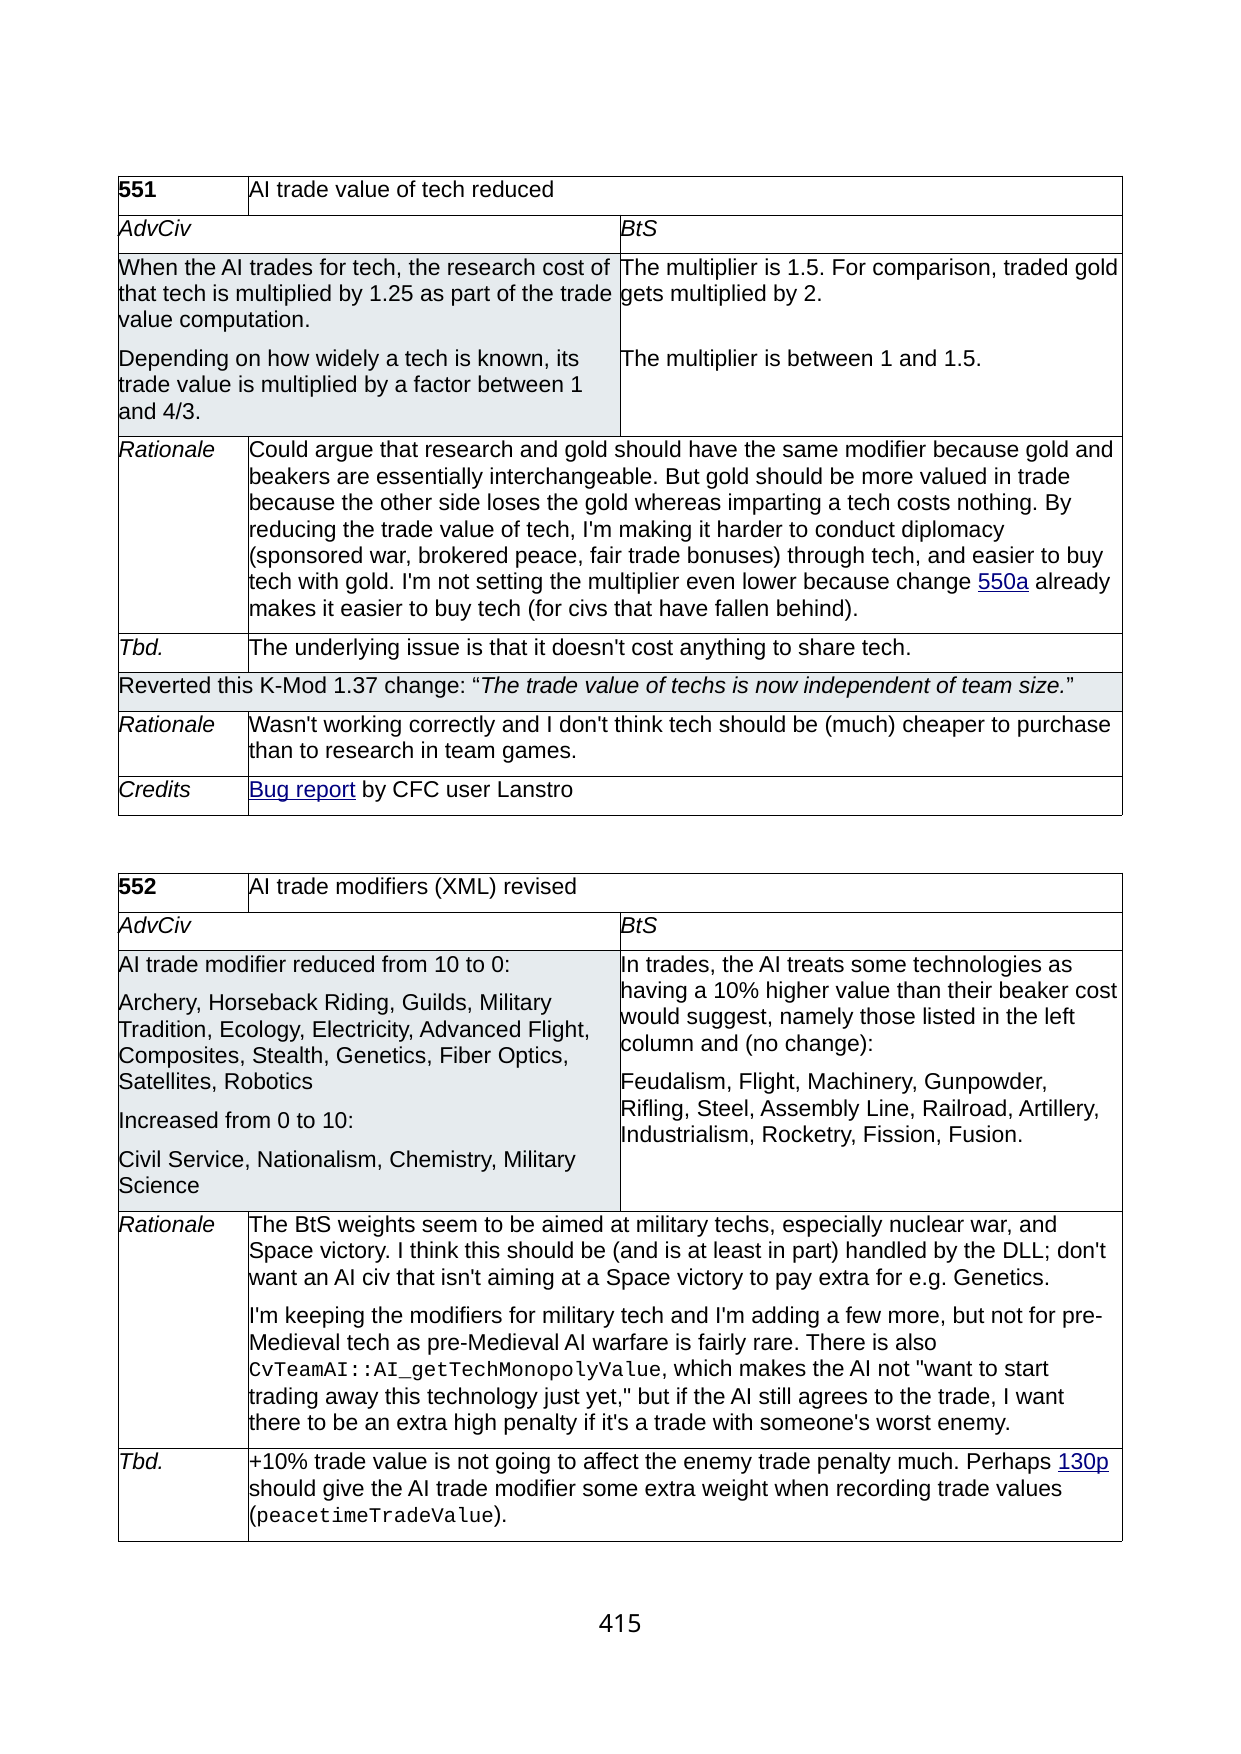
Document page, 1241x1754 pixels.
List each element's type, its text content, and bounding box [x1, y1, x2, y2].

table_cell Reverted this K-Mod 1.37 change: “The trade value of techs is now independent of team size.” [119, 673, 1122, 711]
table_cell When the AI trades for tech, the research cost of that tech is multiplied by 1.25 as part of the trade value computation. Depending on how widely a tech is known, its trade value is multiplied by a factor between 1 and 4/3. [119, 254, 620, 436]
table_header 552 [119, 874, 248, 912]
table_cell Bug report by CFC user Lanstro [249, 777, 1122, 815]
table_cell Could argue that research and gold should have the same modifier because gold and beakers are essentially interchangeable. But gold should be more valued in trade because the other side loses the gold whereas imparting a tech costs nothing. By reducing the trade value of tech, I'm making it harder to conduct diplomacy (sponsored war, brokered peace, fair trade bonuses) through tech, and easier to buy tech with gold. I'm not setting the multiplier even lower because change 550a already makes it easier to buy tech (for civs that have fallen behind). [249, 437, 1122, 633]
table_cell Rationale [119, 1212, 248, 1448]
table_cell Wasn't working correctly and I don't think tech should be (much) cheaper to purchase than to research in team games. [249, 712, 1122, 776]
table_header AI trade modifiers (XML) revised [249, 874, 1122, 912]
table_cell AdvCiv [119, 913, 620, 950]
table_cell Tbd. [119, 634, 248, 672]
table_header AI trade value of tech reduced [249, 177, 1122, 214]
table_cell AdvCiv [119, 216, 620, 253]
table_cell In trades, the AI treats some technologies as having a 10% higher value than their beaker cost would suggest, namely those listed in the left column and (no change): Feudalism, Flight, Machinery, Gunpowder, Rifling, Steel, Assembly Line, Railroad, Artillery, Industrialism, Rocketry, Fission, Fusion. [621, 951, 1122, 1211]
table_cell Rationale [119, 437, 248, 633]
table_cell BtS [621, 216, 1122, 253]
table_cell +10% trade value is not going to affect the enemy trade penalty much. Perhaps 130p should give the AI trade modifier some extra weight when recording trade values (peacetimeTradeValue). [249, 1449, 1122, 1541]
table_cell AI trade modifier reduced from 10 to 0: Archery, Horseback Riding, Guilds, Military Tradition, Ecology, Electricity, Advanced Flight, Composites, Stealth, Genetics, Fiber Optics, Satellites, Robotics Increased from 0 to 10: Civil Service, Nationalism, Chemistry, Military Science [119, 951, 620, 1211]
table_cell The BtS weights seem to be aimed at military techs, especially nuclear war, and Space victory. I think this should be (and is at least in part) handled by the DLL; don't want an AI civ that isn't aiming at a Space victory to pay extra for e.g. Genetics. I'm keeping the modifiers for military tech and I'm adding a few more, but not for pre-Medieval tech as pre-Medieval AI warfare is fairly rare. There is also CvTeamAI::AI_getTechMonopolyValue, which makes the AI not "want to start trading away this technology just yet," but if the AI still agrees to the trade, I want there to be an extra high penalty if it's a trade with someone's worst enemy. [249, 1212, 1122, 1448]
table_cell Tbd. [119, 1449, 248, 1541]
table_header 551 [119, 177, 248, 214]
table_cell Rationale [119, 712, 248, 776]
table_cell The multiplier is 1.5. For comparison, traded gold gets multiplied by 2. The multiplier is between 1 and 1.5. [621, 254, 1122, 436]
table_cell Credits [119, 777, 248, 815]
table_cell BtS [621, 913, 1122, 950]
table_cell The underlying issue is that it doesn't cost anything to share tech. [249, 634, 1122, 672]
